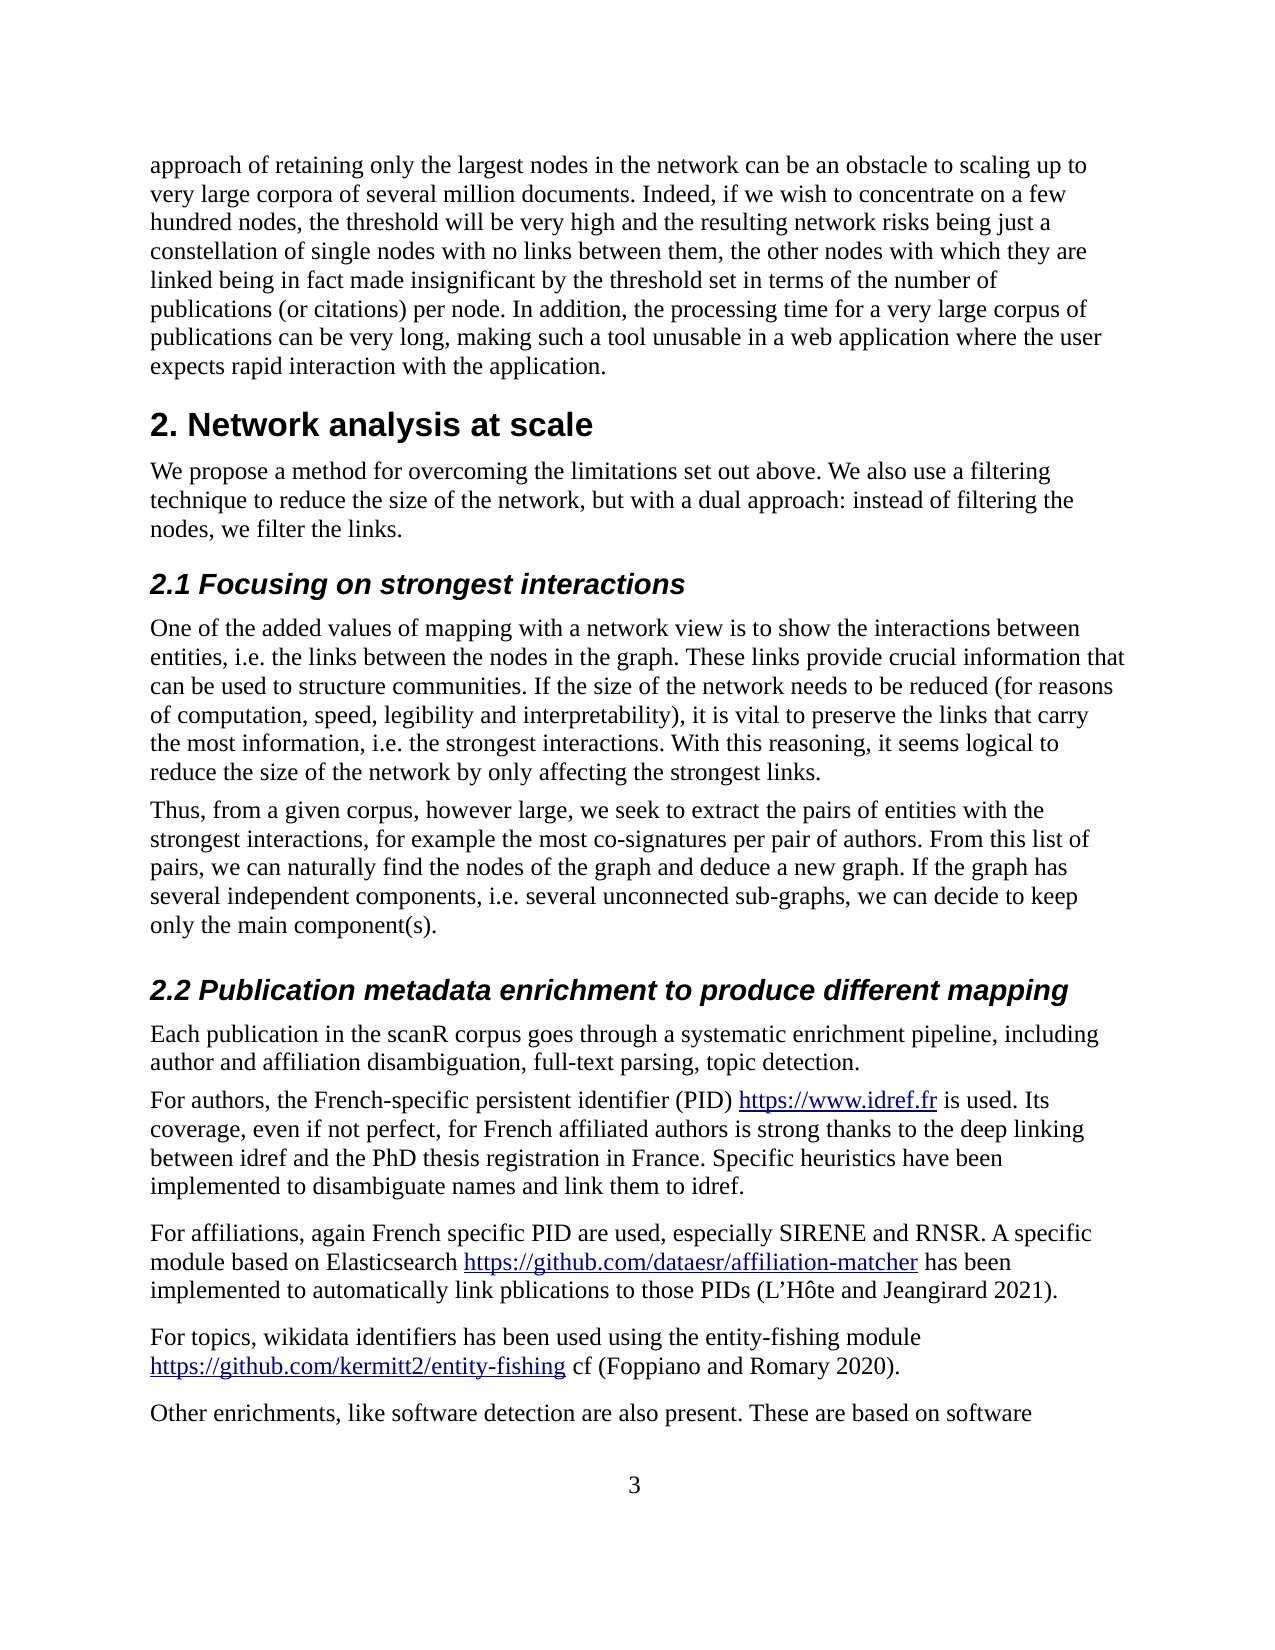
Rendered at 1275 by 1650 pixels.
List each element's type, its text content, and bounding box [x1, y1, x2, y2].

text For authors, the French-specific persistent identifier (PID) https://www.idref.fr is used. Its coverage, even if not perfect, for French affiliated authors is strong thanks to the deep linking between idref and the PhD thesis registration in France. Specific heuristics have been implemented to disambiguate names and link them to idref. [150, 1085, 1125, 1200]
text For affiliations, again French specific PID are used, especially SIRENE and RNSR. A specific module based on Elasticsearch https://github.com/dataesr/affiliation-matcher has been implemented to automatically link pblications to those PIDs (L’Hôte and Jeangirard 2021). [150, 1218, 1125, 1304]
text approach of retaining only the largest nodes in the network can be an obstacle to scaling up to very large corpora of several million documents. Indeed, if we wish to concentrate on a few hundred nodes, the threshold will be very high and the resulting network risks being just a constellation of single nodes with no links between them, the other nodes with which they are linked being in fact made insignificant by the threshold set in terms of the number of publications (or citations) per node. In addition, the processing time for a very large corpus of publications can be very long, making such a tool unusable in a web application where the user expects rapid interaction with the application. [150, 150, 1125, 380]
subtitle 2.1 Focusing on strongest interactions [150, 567, 1125, 601]
text One of the added values of mapping with a network view is to show the interactions between entities, i.e. the links between the nodes in the graph. These links provide crucial information that can be used to structure communities. If the size of the network needs to be reduced (for reasons of computation, speed, legibility and interpretability), it is vital to preserve the links that carry the most information, i.e. the strongest interactions. With this reasoning, it seems logical to reduce the size of the network by only affecting the strongest links. [150, 613, 1125, 786]
text Each publication in the scanR corpus goes through a systematic enrichment pipeline, including author and affiliation disambiguation, full-text parsing, topic detection. [150, 1019, 1125, 1076]
text Other enrichments, like software detection are also present. These are based on software [150, 1398, 1125, 1426]
text We propose a method for overcoming the limitations set out above. We also use a filtering technique to reduce the size of the network, but with a dual approach: instead of filtering the nodes, we filter the links. [150, 456, 1125, 542]
text For topics, wikidata identifiers has been used using the entity-fishing module https://github.com/kermitt2/entity-fishing cf (Foppiano and Romary 2020). [150, 1322, 1125, 1380]
subtitle 2.2 Publication metadata enrichment to produce different mapping [150, 973, 1125, 1006]
subtitle 2. Network analysis at scale [150, 405, 1125, 444]
text Thus, from a given corpus, however large, we seek to extract the pairs of entities with the strongest interactions, for example the most co-signatures per pair of authors. From this list of pairs, we can naturally find the nodes of the graph and deduce a new graph. If the graph has several independent components, i.e. several unconnected sub-graphs, we can decide to keep only the main component(s). [150, 795, 1125, 939]
